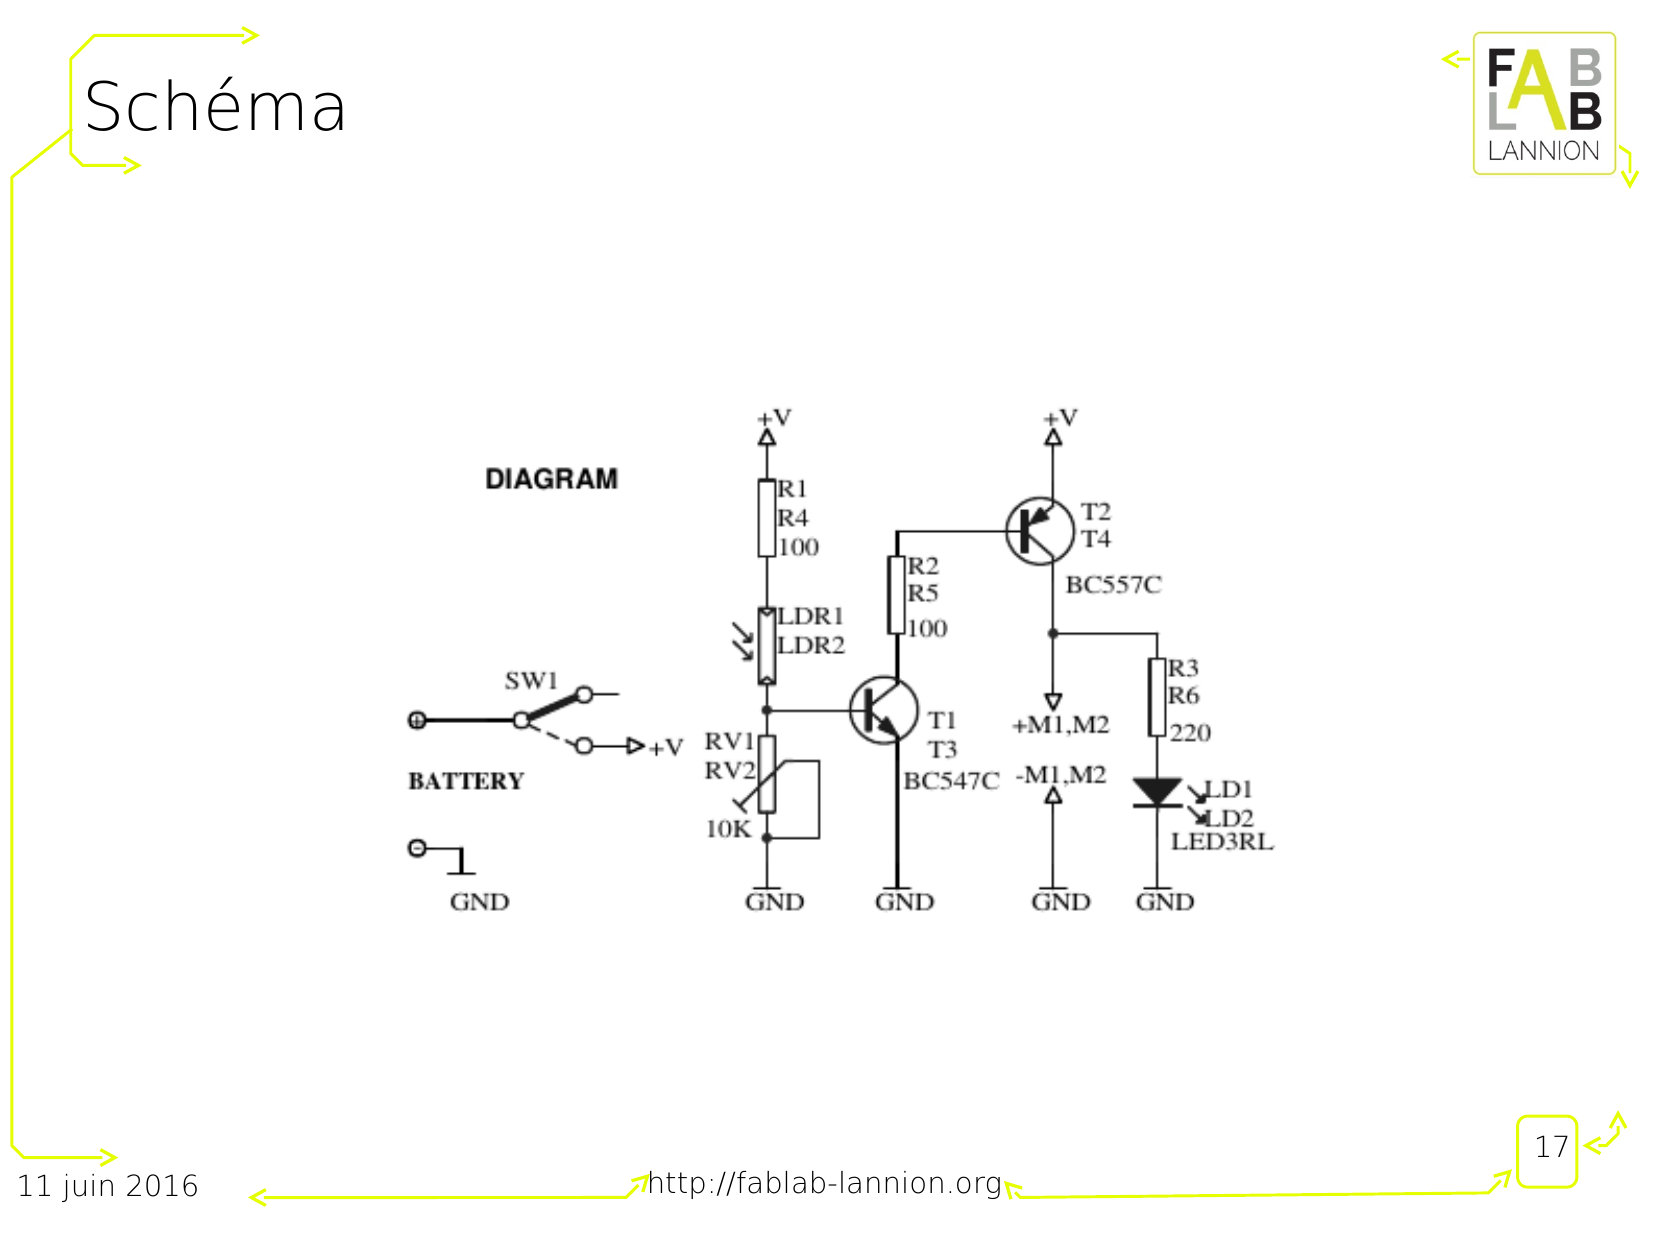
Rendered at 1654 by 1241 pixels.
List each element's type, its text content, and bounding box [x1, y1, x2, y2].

picture [1470, 29, 1619, 178]
picture [389, 389, 1288, 940]
title Schéma [82, 49, 1441, 166]
